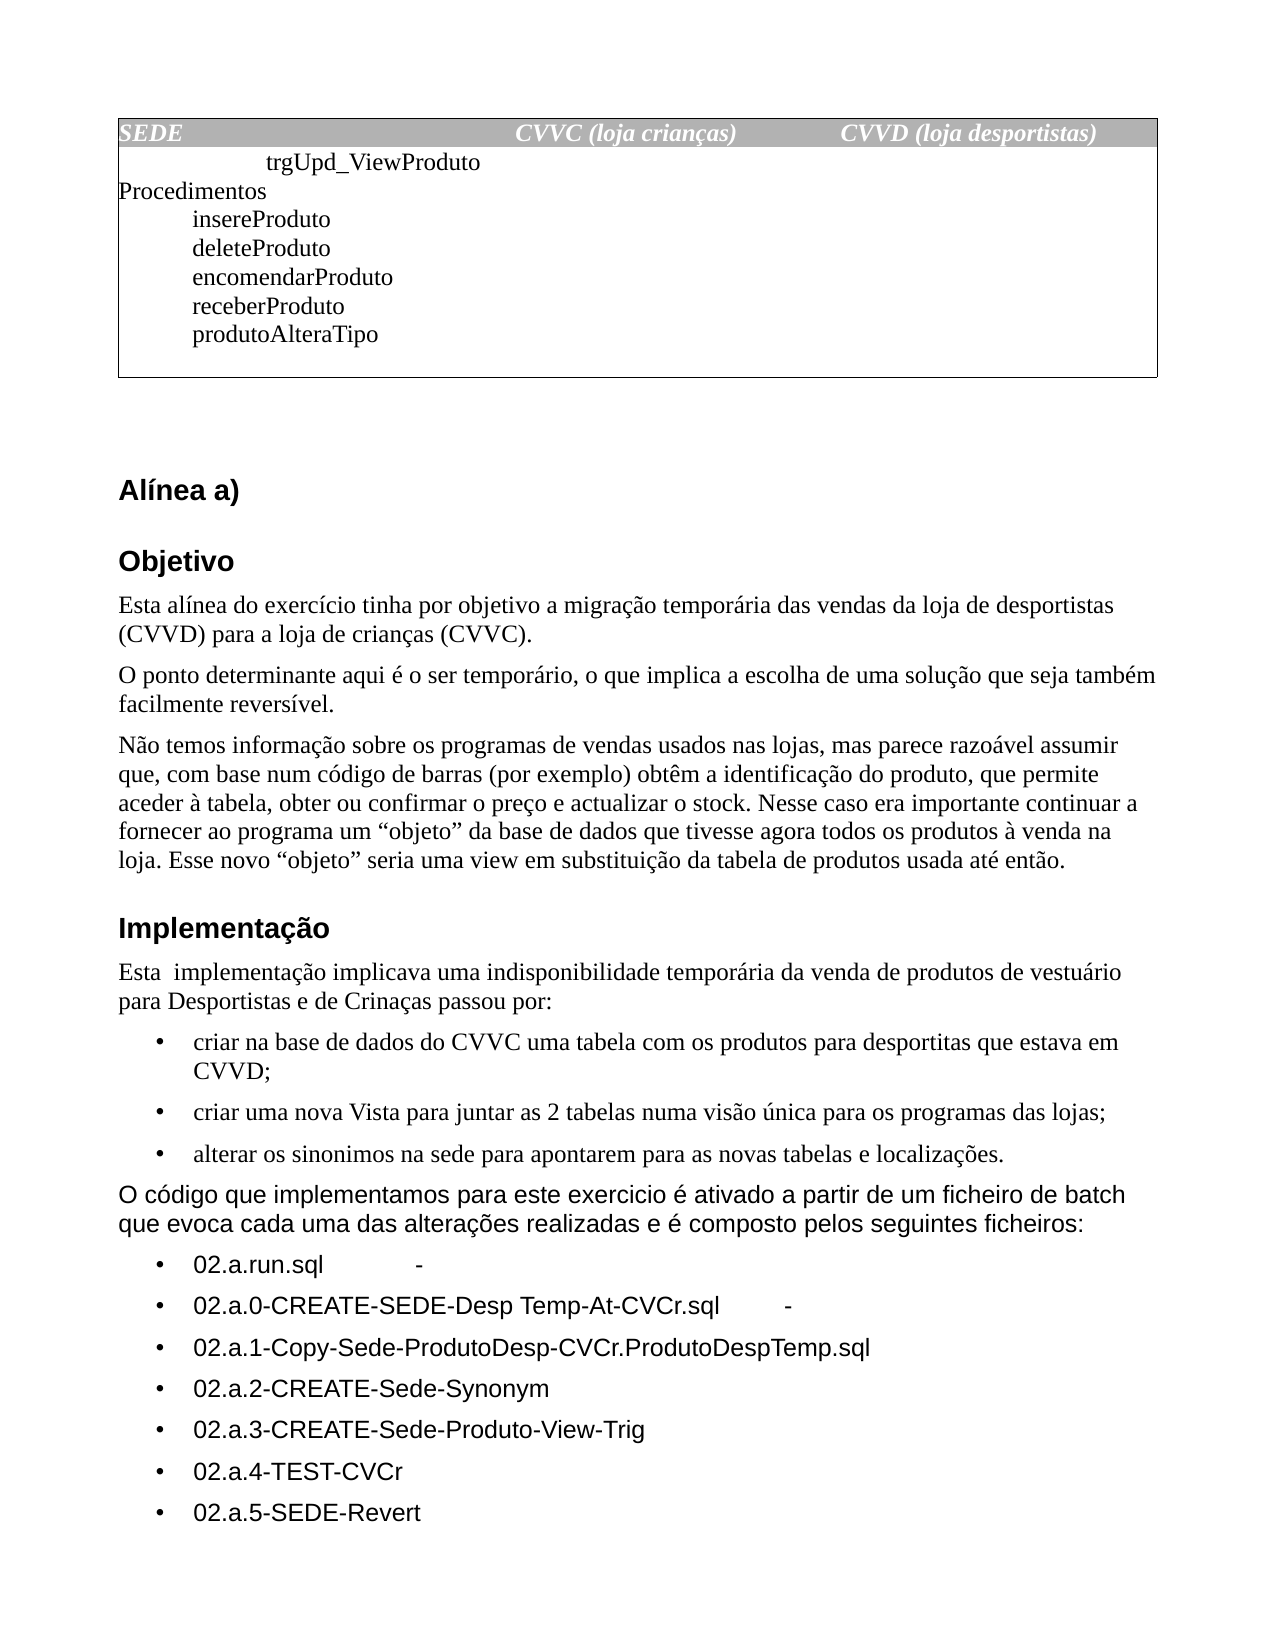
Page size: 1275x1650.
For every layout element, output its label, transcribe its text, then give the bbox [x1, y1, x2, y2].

list 02.a.2-CREATE-Sede-Synonym [156, 1374, 1157, 1403]
text Não temos informação sobre os programas de vendas usados nas lojas, mas parece razoável assumir que, com base num código de barras (por exemplo) obtêm a identificação do produto, que permite aceder à tabela, obter ou confirmar o preço e actualizar o stock. Nesse caso era importante continuar a fornecer ao programa um “objeto” da base de dados que tivesse agora todos os produtos à venda na loja. Esse novo “objeto” seria uma view em substituição da tabela de produtos usada até então. [118, 730, 1157, 874]
list criar na base de dados do CVVC uma tabela com os produtos para desportitas que estava em CVVD; [156, 1027, 1157, 1085]
table_header CVVD (loja desportistas) [840, 119, 1157, 147]
list 02.a.5-SEDE-Revert [156, 1498, 1157, 1527]
table_cell trgUpd_ViewProduto [119, 147, 515, 176]
list 02.a.4-TEST-CVCr [156, 1457, 1157, 1486]
text O código que implementamos para este exercicio é ativado a partir de um ficheiro de batch que evoca cada uma das alterações realizadas e é composto pelos seguintes ficheiros: [118, 1180, 1157, 1237]
text Esta implementação implicava uma indisponibilidade temporária da venda de produtos de vestuário para Desportistas e de Crinaças passou por: [118, 957, 1157, 1015]
text Esta alínea do exercício tinha por objetivo a migração temporária das vendas da loja de desportistas (CVVD) para a loja de crianças (CVVC). [118, 590, 1157, 648]
subtitle Objetivo [118, 544, 1157, 578]
subtitle Implementação [118, 911, 1157, 945]
table_cell [515, 147, 840, 176]
list 02.a.1-Copy-Sede-ProdutoDesp-CVCr.ProdutoDespTemp.sql [156, 1333, 1157, 1362]
list 02.a.3-CREATE-Sede-Produto-View-Trig [156, 1415, 1157, 1444]
list alterar os sinonimos na sede para apontarem para as novas tabelas e localizações. [156, 1139, 1157, 1167]
table_cell [840, 176, 1157, 377]
table_cell [515, 176, 840, 377]
table_cell [840, 147, 1157, 176]
table_cell Procedimentos insereProduto deleteProduto encomendarProduto receberProduto produtoAlteraTipo [119, 176, 515, 377]
table_header CVVC (loja crianças) [515, 119, 840, 147]
list criar uma nova Vista para juntar as 2 tabelas numa visão única para os programas das lojas; [156, 1097, 1157, 1126]
subtitle Alínea a) [118, 473, 1157, 507]
list 02.a.run.sql - [156, 1250, 1157, 1279]
table_header SEDE [119, 119, 515, 147]
text O ponto determinante aqui é o ser temporário, o que implica a escolha de uma solução que seja também facilmente reversível. [118, 660, 1157, 718]
list 02.a.0-CREATE-SEDE-Desp Temp-At-CVCr.sql - [156, 1291, 1157, 1320]
